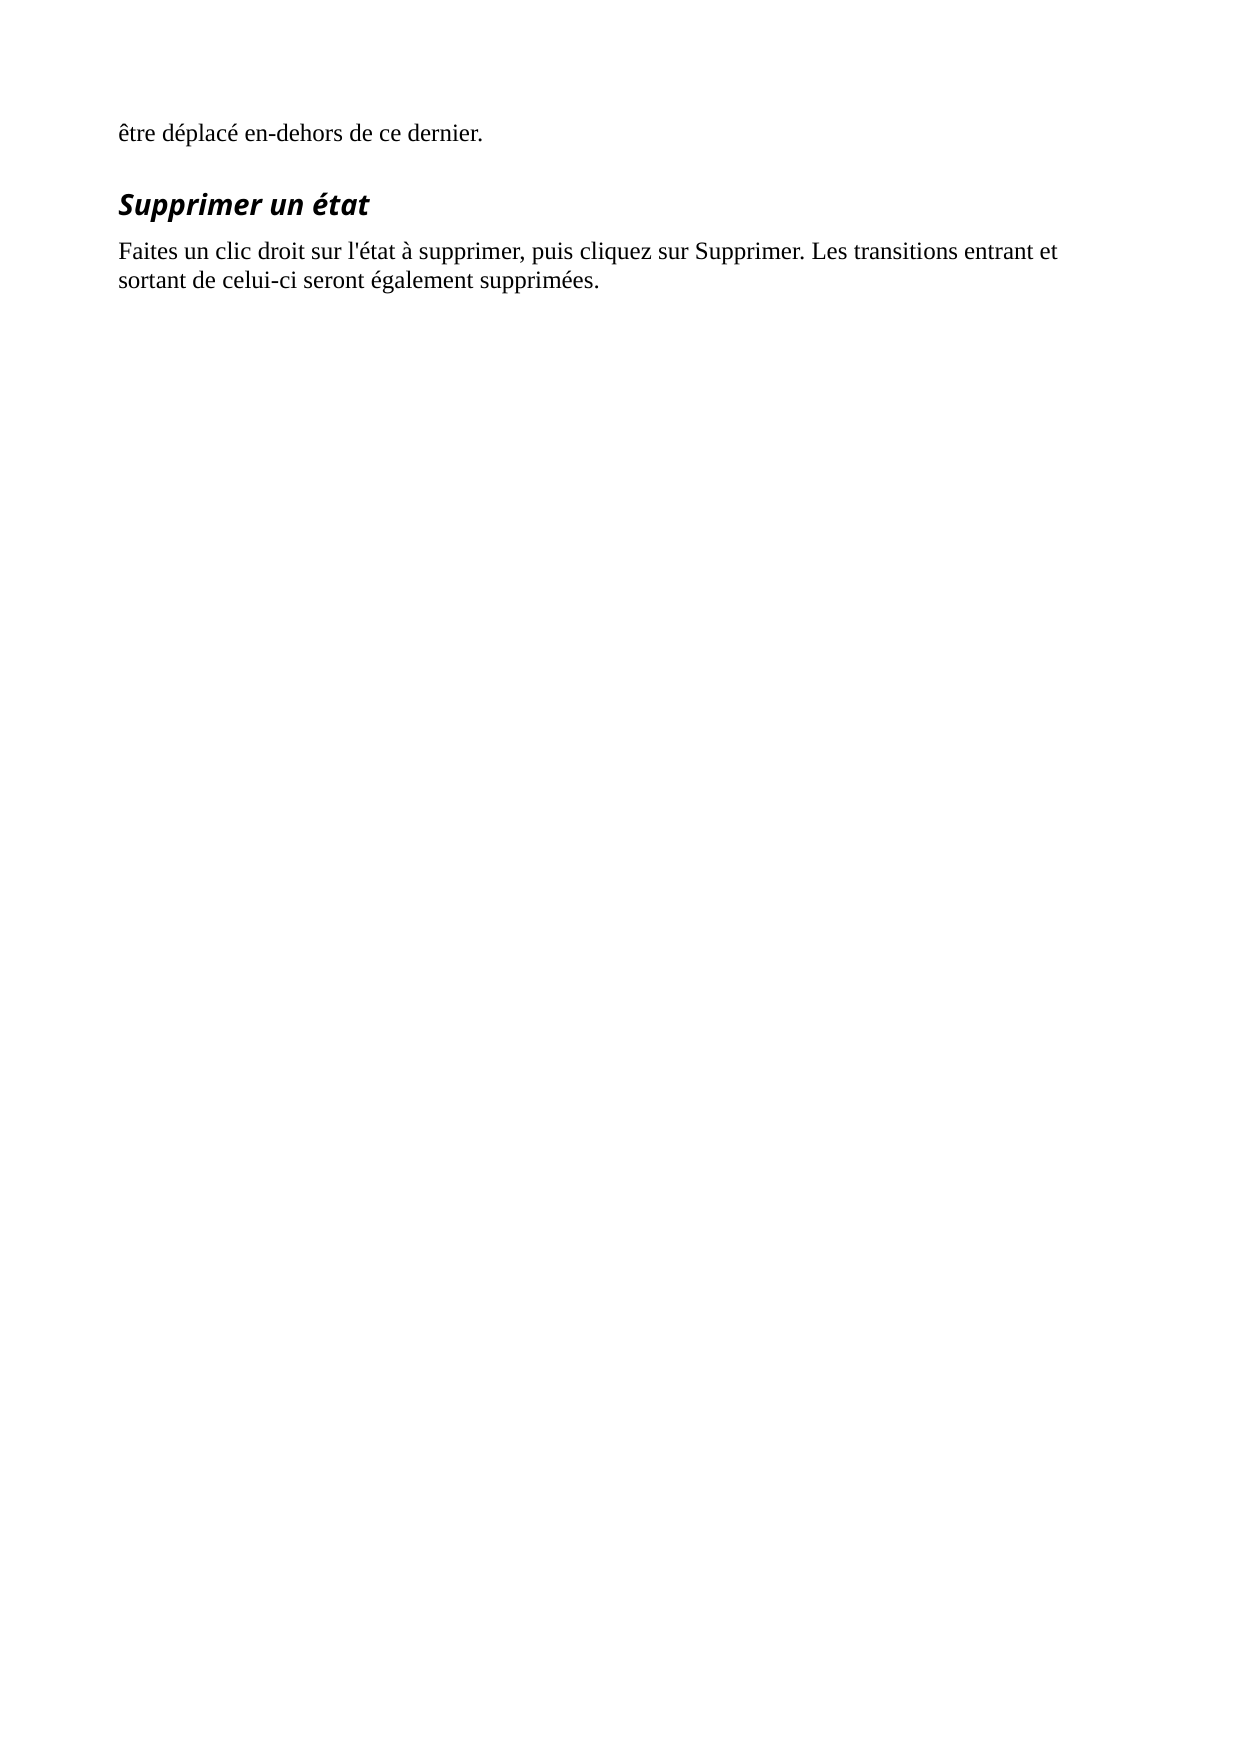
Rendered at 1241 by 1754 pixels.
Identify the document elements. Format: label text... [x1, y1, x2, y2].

subtitle Supprimer un état [118, 184, 1122, 224]
text Faites un clic droit sur l'état à supprimer, puis cliquez sur Supprimer. Les transitions entrant et sortant de celui-ci seront également supprimées. [118, 236, 1122, 294]
text être déplacé en-dehors de ce dernier. [118, 118, 1122, 147]
